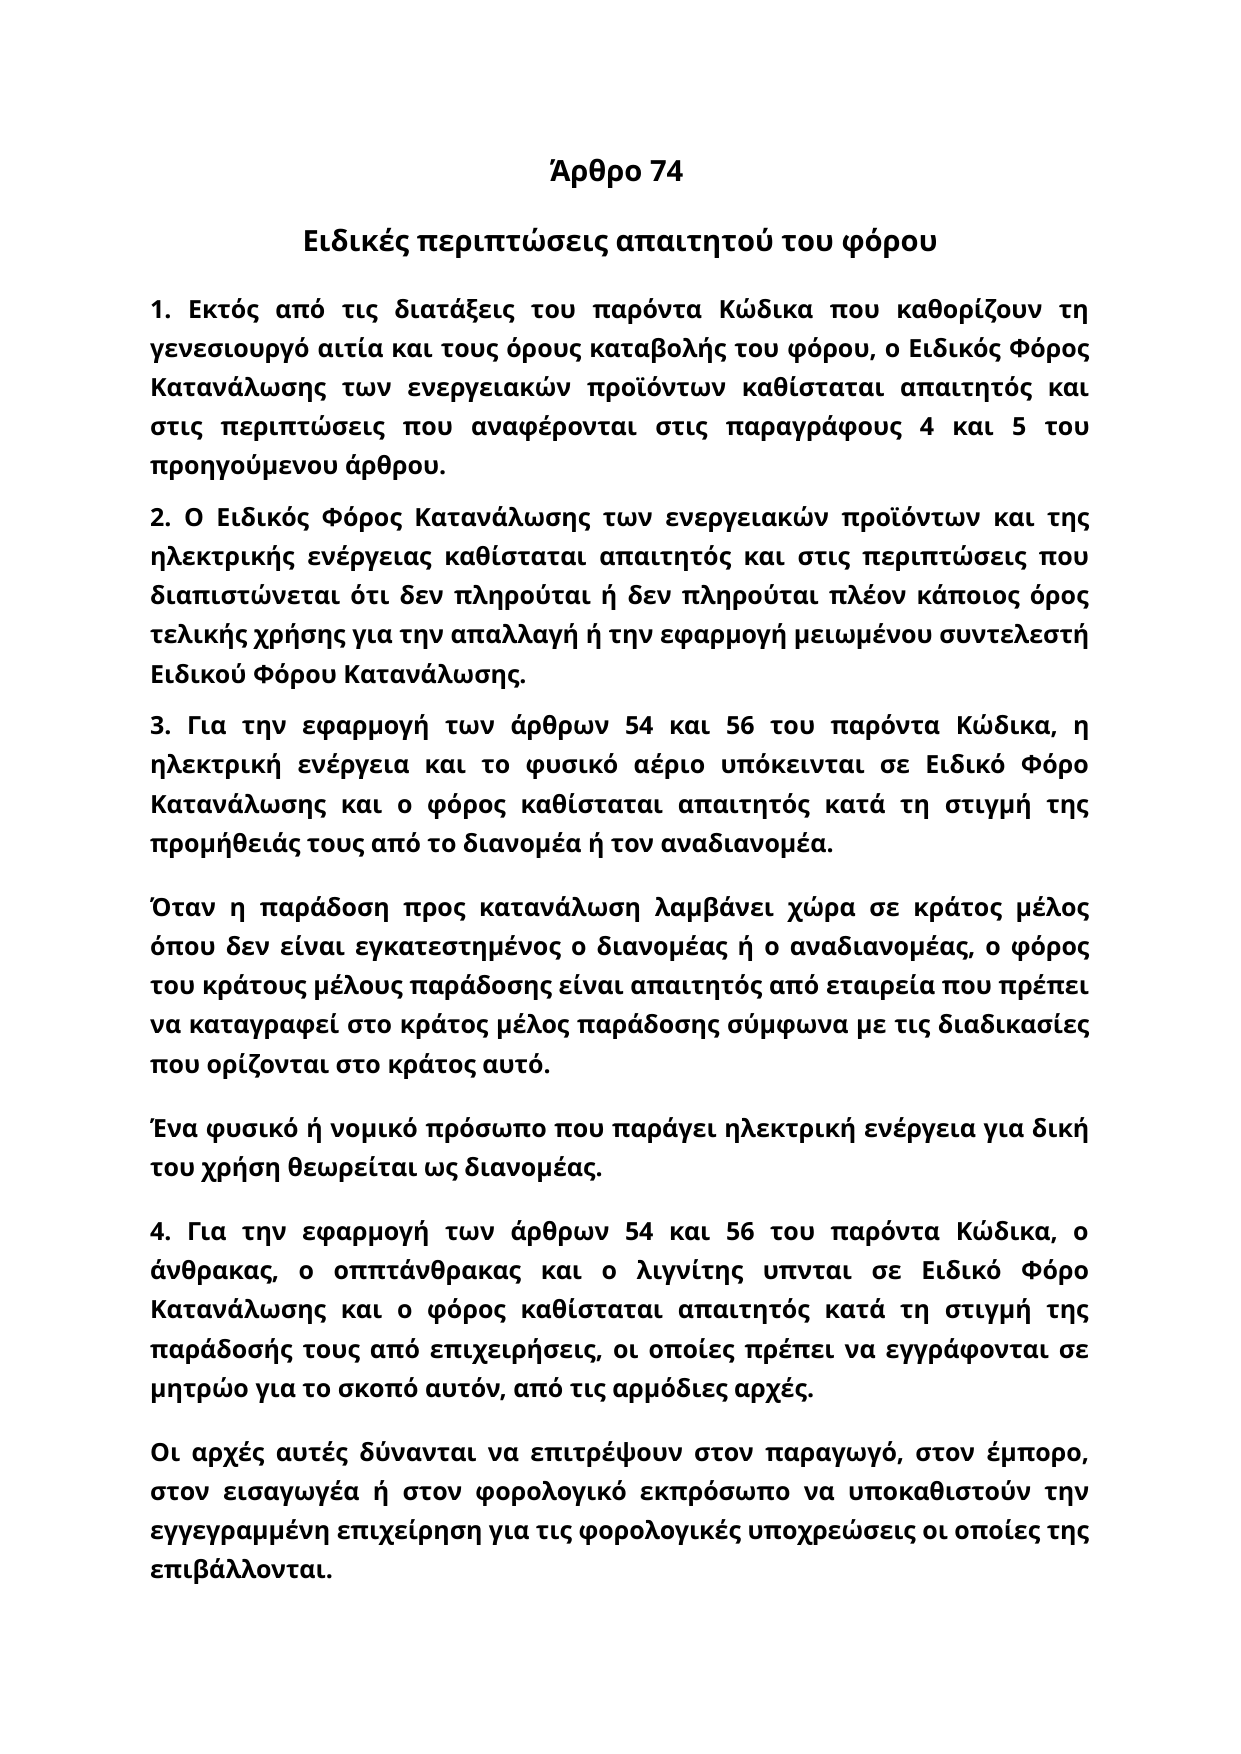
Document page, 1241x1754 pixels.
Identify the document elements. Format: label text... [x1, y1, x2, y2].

text Οι αρχές αυτές δύνανται να επιτρέψουν στον παραγωγό, στον έμπορο, στον εισαγωγέα ή στον φορολογικό εκπρόσωπο να υποκαθιστούν την εγγεγραμμένη επιχείρηση για τις φορολογικές υποχρεώσεις οι οποίες της επιβάλλονται. [150, 1434, 1090, 1586]
text 3. Για την εφαρμογή των άρθρων 54 και 56 του παρόντα Κώδικα, η ηλεκτρική ενέργεια και το φυσικό αέριο υπόκεινται σε Ειδικό Φόρο Κατανάλωσης και ο φόρος καθίσταται απαιτητός κατά τη στιγμή της προμήθειάς τους από το διανομέα ή τον αναδιανομέα. [150, 708, 1090, 859]
text Ένα φυσικό ή νομικό πρόσωπο που παράγει ηλεκτρική ενέργεια για δική του χρήση θεωρείται ως διανομέας. [150, 1110, 1090, 1184]
subtitle Ειδικές περιπτώσεις απαιτητού του φόρου [150, 221, 1090, 260]
text 2. Ο Ειδικός Φόρος Κατανάλωσης των ενεργειακών προϊόντων και της ηλεκτρικής ενέργειας καθίσταται απαιτητός και στις περιπτώσεις που διαπιστώνεται ότι δεν πληρούται ή δεν πληρούται πλέον κάποιος όρος τελικής χρήσης για την απαλλαγή ή την εφαρμογή μειωμένου συντελεστή Ειδικού Φόρου Κατανάλωσης. [150, 499, 1090, 690]
text 1. Εκτός από τις διατάξεις του παρόντα Κώδικα που καθορίζουν τη γενεσιουργό αιτία και τους όρους καταβολής του φόρου, ο Ειδικός Φόρος Κατανάλωσης των ενεργειακών προϊόντων καθίσταται απαιτητός και στις περιπτώσεις που αναφέρονται στις παραγράφους 4 και 5 του προηγούμενου άρθρου. [150, 291, 1090, 482]
text 4. Για την εφαρμογή των άρθρων 54 και 56 του παρόντα Κώδικα, ο άνθρακας, ο οππτάνθρακας και ο λιγνίτης υπνται σε Ειδικό Φόρο Κατανάλωσης και ο φόρος καθίσταται απαιτητός κατά τη στιγμή της παράδοσής τους από επιχειρήσεις, οι οποίες πρέπει να εγγράφονται σε μητρώο για το σκοπό αυτόν, από τις αρμόδιες αρχές. [150, 1214, 1090, 1404]
text Όταν η παράδοση προς κατανάλωση λαμβάνει χώρα σε κράτος μέλος όπου δεν είναι εγκατεστημένος ο διανομέας ή ο αναδιανομέας, ο φόρος του κράτους μέλους παράδοσης είναι απαιτητός από εταιρεία που πρέπει να καταγραφεί στο κράτος μέλος παράδοσης σύμφωνα με τις διαδικασίες που ορίζονται στο κράτος αυτό. [150, 889, 1090, 1080]
subtitle Άρθρο 74 [150, 150, 1090, 190]
